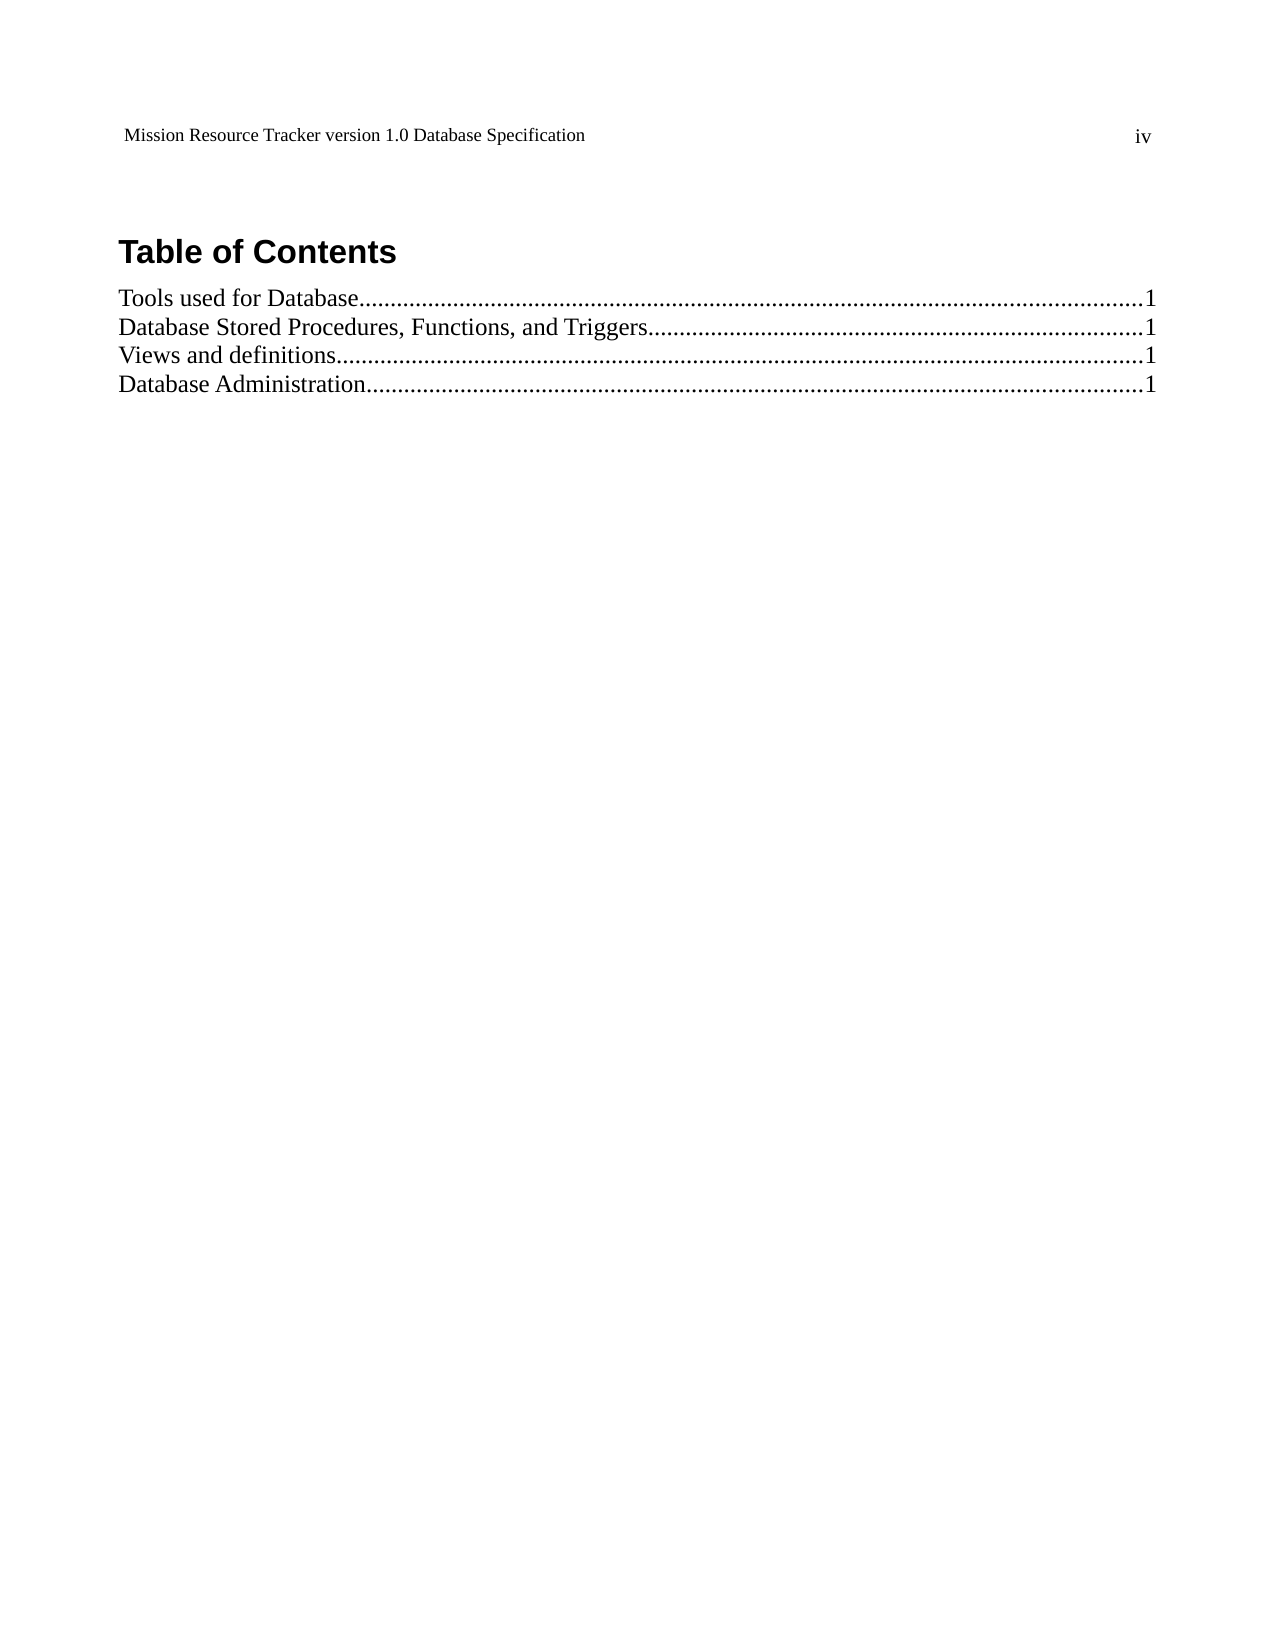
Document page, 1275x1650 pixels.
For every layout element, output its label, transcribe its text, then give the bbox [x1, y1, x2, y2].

text Database Administration 1 [118, 369, 1157, 398]
text Views and definitions 1 [118, 341, 1157, 369]
text Tools used for Database 1 [118, 283, 1157, 312]
text Database Stored Procedures, Functions, and Triggers 1 [118, 312, 1157, 341]
subtitle Table of Contents [118, 232, 1157, 271]
